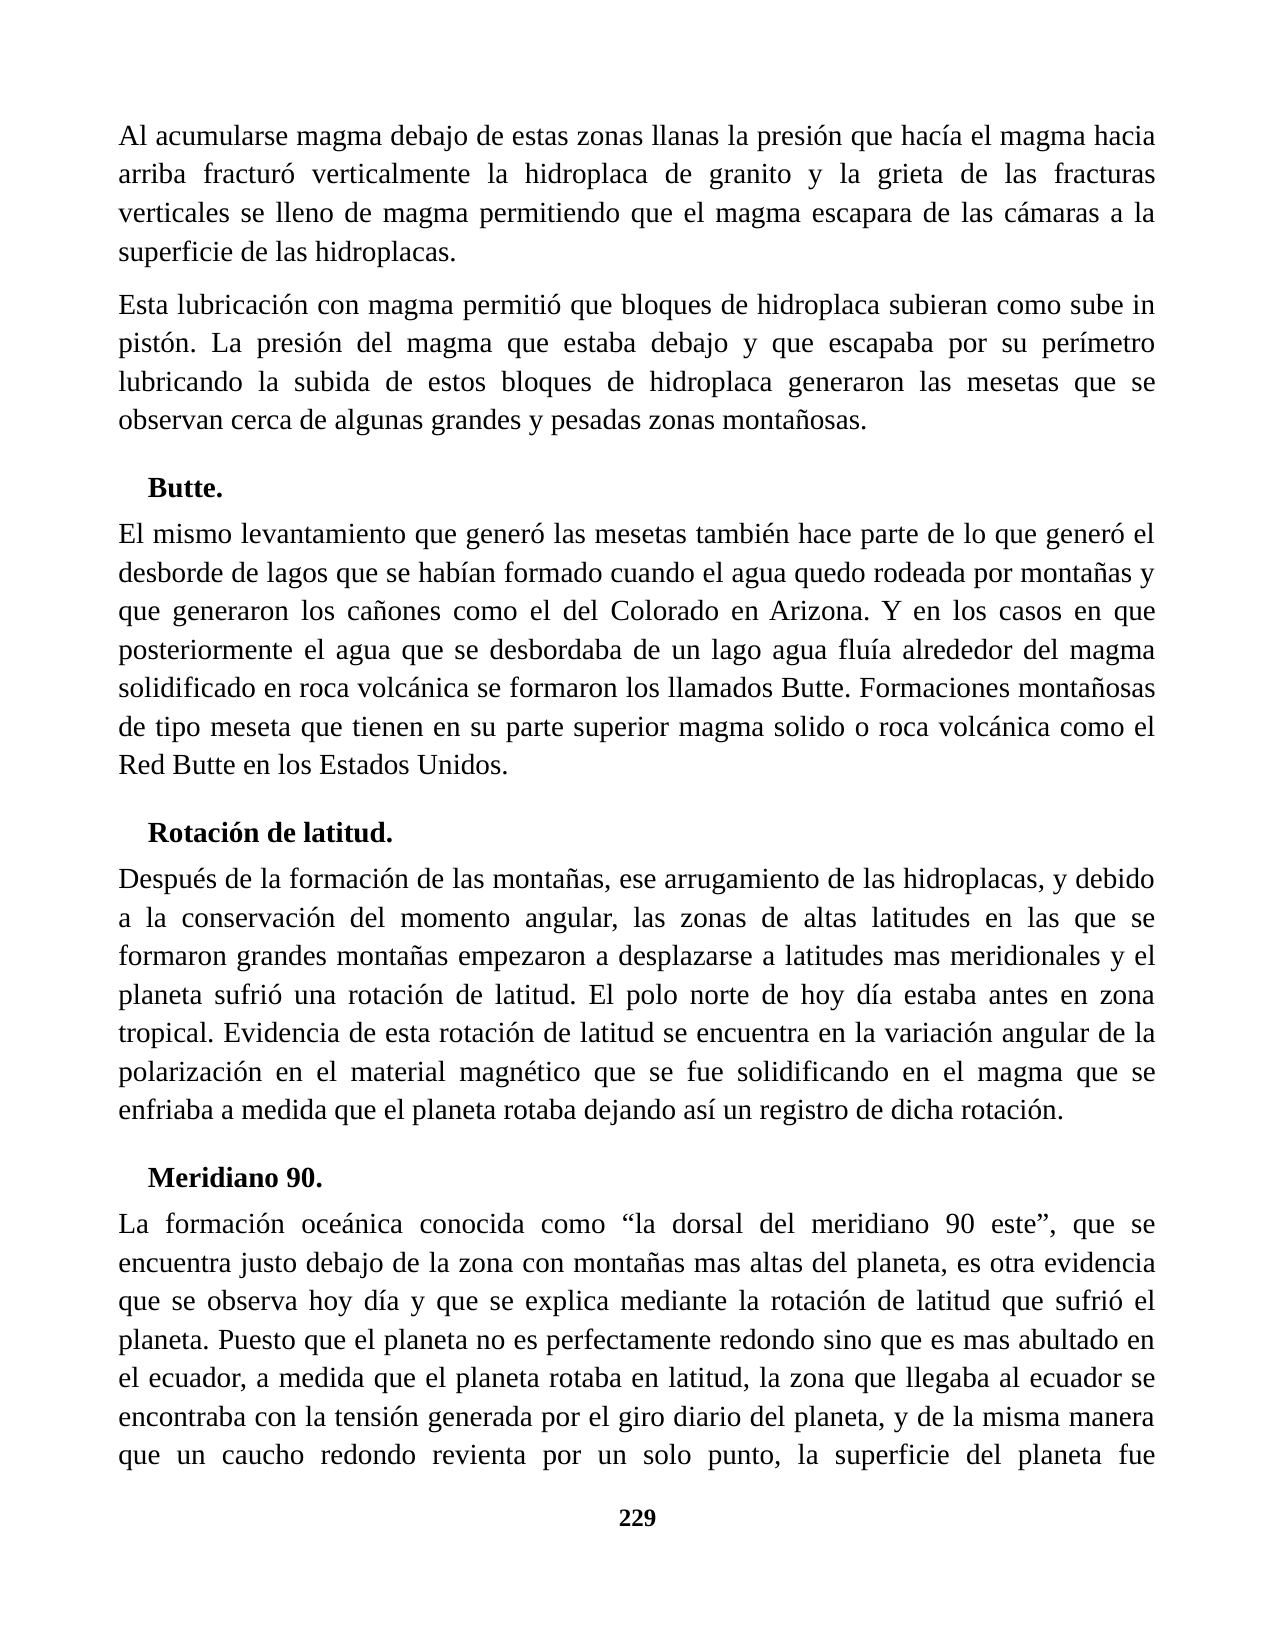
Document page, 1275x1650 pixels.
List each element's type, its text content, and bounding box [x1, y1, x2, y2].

text La formación oceánica conocida como “la dorsal del meridiano 90 este”, que se encuentra justo debajo de la zona con montañas mas altas del planeta, es otra evidencia que se observa hoy día y que se explica mediante la rotación de latitud que sufrió el planeta. Puesto que el planeta no es perfectamente redondo sino que es mas abultado en el ecuador, a medida que el planeta rotaba en latitud, la zona que llegaba al ecuador se encontraba con la tensión generada por el giro diario del planeta, y de la misma manera que un caucho redondo revienta por un solo punto, la superficie del planeta fue [118, 1206, 1157, 1471]
text Al acumularse magma debajo de estas zonas llanas la presión que hacía el magma hacia arriba fracturó verticalmente la hidroplaca de granito y la grieta de las fracturas verticales se lleno de magma permitiendo que el magma escapara de las cámaras a la superficie de las hidroplacas. [118, 118, 1157, 267]
subtitle Rotación de latitud. [148, 815, 1157, 849]
text El mismo levantamiento que generó las mesetas también hace parte de lo que generó el desborde de lagos que se habían formado cuando el agua quedo rodeada por montañas y que generaron los cañones como el del Colorado en Arizona. Y en los casos en que posteriormente el agua que se desbordaba de un lago agua fluía alrededor del magma solidificado en roca volcánica se formaron los llamados Butte. Formaciones montañosas de tipo meseta que tienen en su parte superior magma solido o roca volcánica como el Red Butte en los Estados Unidos. [118, 516, 1157, 781]
text Después de la formación de las montañas, ese arrugamiento de las hidroplacas, y debido a la conservación del momento angular, las zonas de altas latitudes en las que se formaron grandes montañas empezaron a desplazarse a latitudes mas meridionales y el planeta sufrió una rotación de latitud. El polo norte de hoy día estaba antes en zona tropical. Evidencia de esta rotación de latitud se encuentra en la variación angular de la polarización en el material magnético que se fue solidificando en el magma que se enfriaba a medida que el planeta rotaba dejando así un registro de dicha rotación. [118, 861, 1157, 1126]
subtitle Meridiano 90. [148, 1160, 1157, 1194]
text Esta lubricación con magma permitió que bloques de hidroplaca subieran como sube in pistón. La presión del magma que estaba debajo y que escapaba por su perímetro lubricando la subida de estos bloques de hidroplaca generaron las mesetas que se observan cerca de algunas grandes y pesadas zonas montañosas. [118, 287, 1157, 436]
subtitle Butte. [148, 470, 1157, 504]
